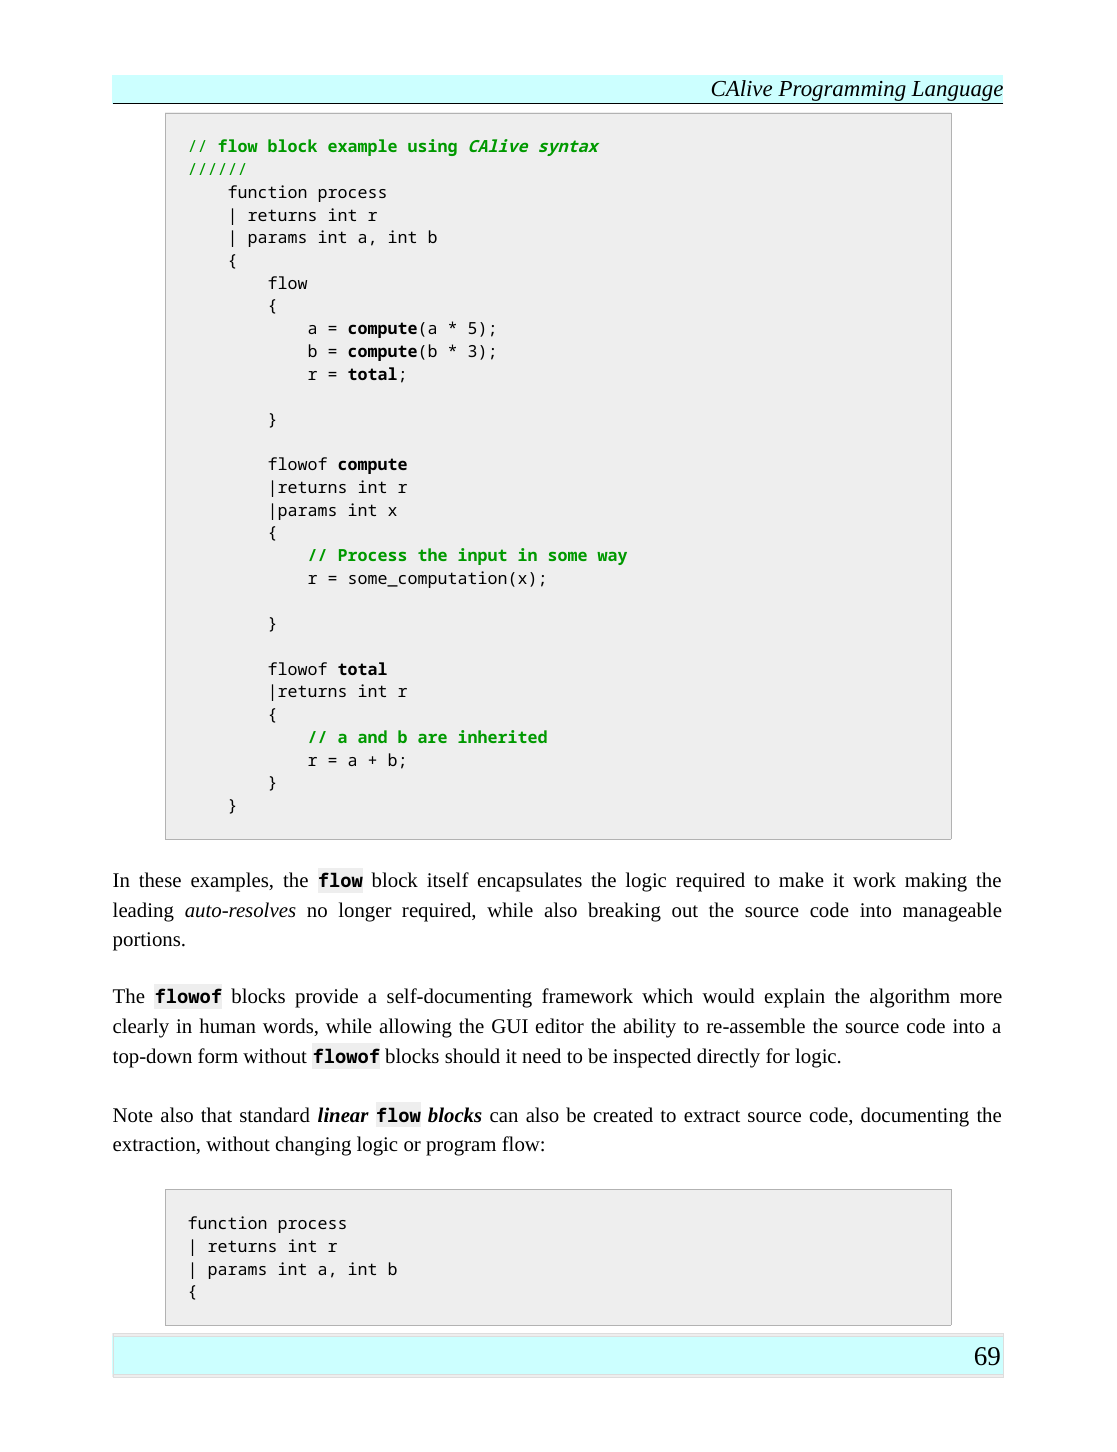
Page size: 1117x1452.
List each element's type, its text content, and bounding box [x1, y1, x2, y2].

text function process | returns int r | params int a, int b { [166, 1190, 951, 1325]
text Note also that standard linear flow blocks can also be created to extract source code, documenting the extraction, without changing logic or program flow: [112, 1102, 1003, 1156]
text // flow block example using CAlive syntax ////// function process | returns int r | params int a, int b { flow { a = compute(a * 5); b = compute(b * 3); r = total; } flowof compute |returns int r |params int x { // Process the input in some way r = some_computation(x); } flowof total |returns int r { // a and b are inherited r = a + b; } } [166, 114, 951, 839]
text The flowof blocks provide a self-documenting framework which would explain the algorithm more clearly in human words, while allowing the GUI editor the ability to re-assemble the source code into a top-down form without flowof blocks should it need to be inspected directly for logic. [112, 984, 1003, 1069]
text In these examples, the flow block itself encapsulates the logic required to make it work making the leading auto-resolves no longer required, while also breaking out the source code into manageable portions. [112, 867, 1003, 951]
